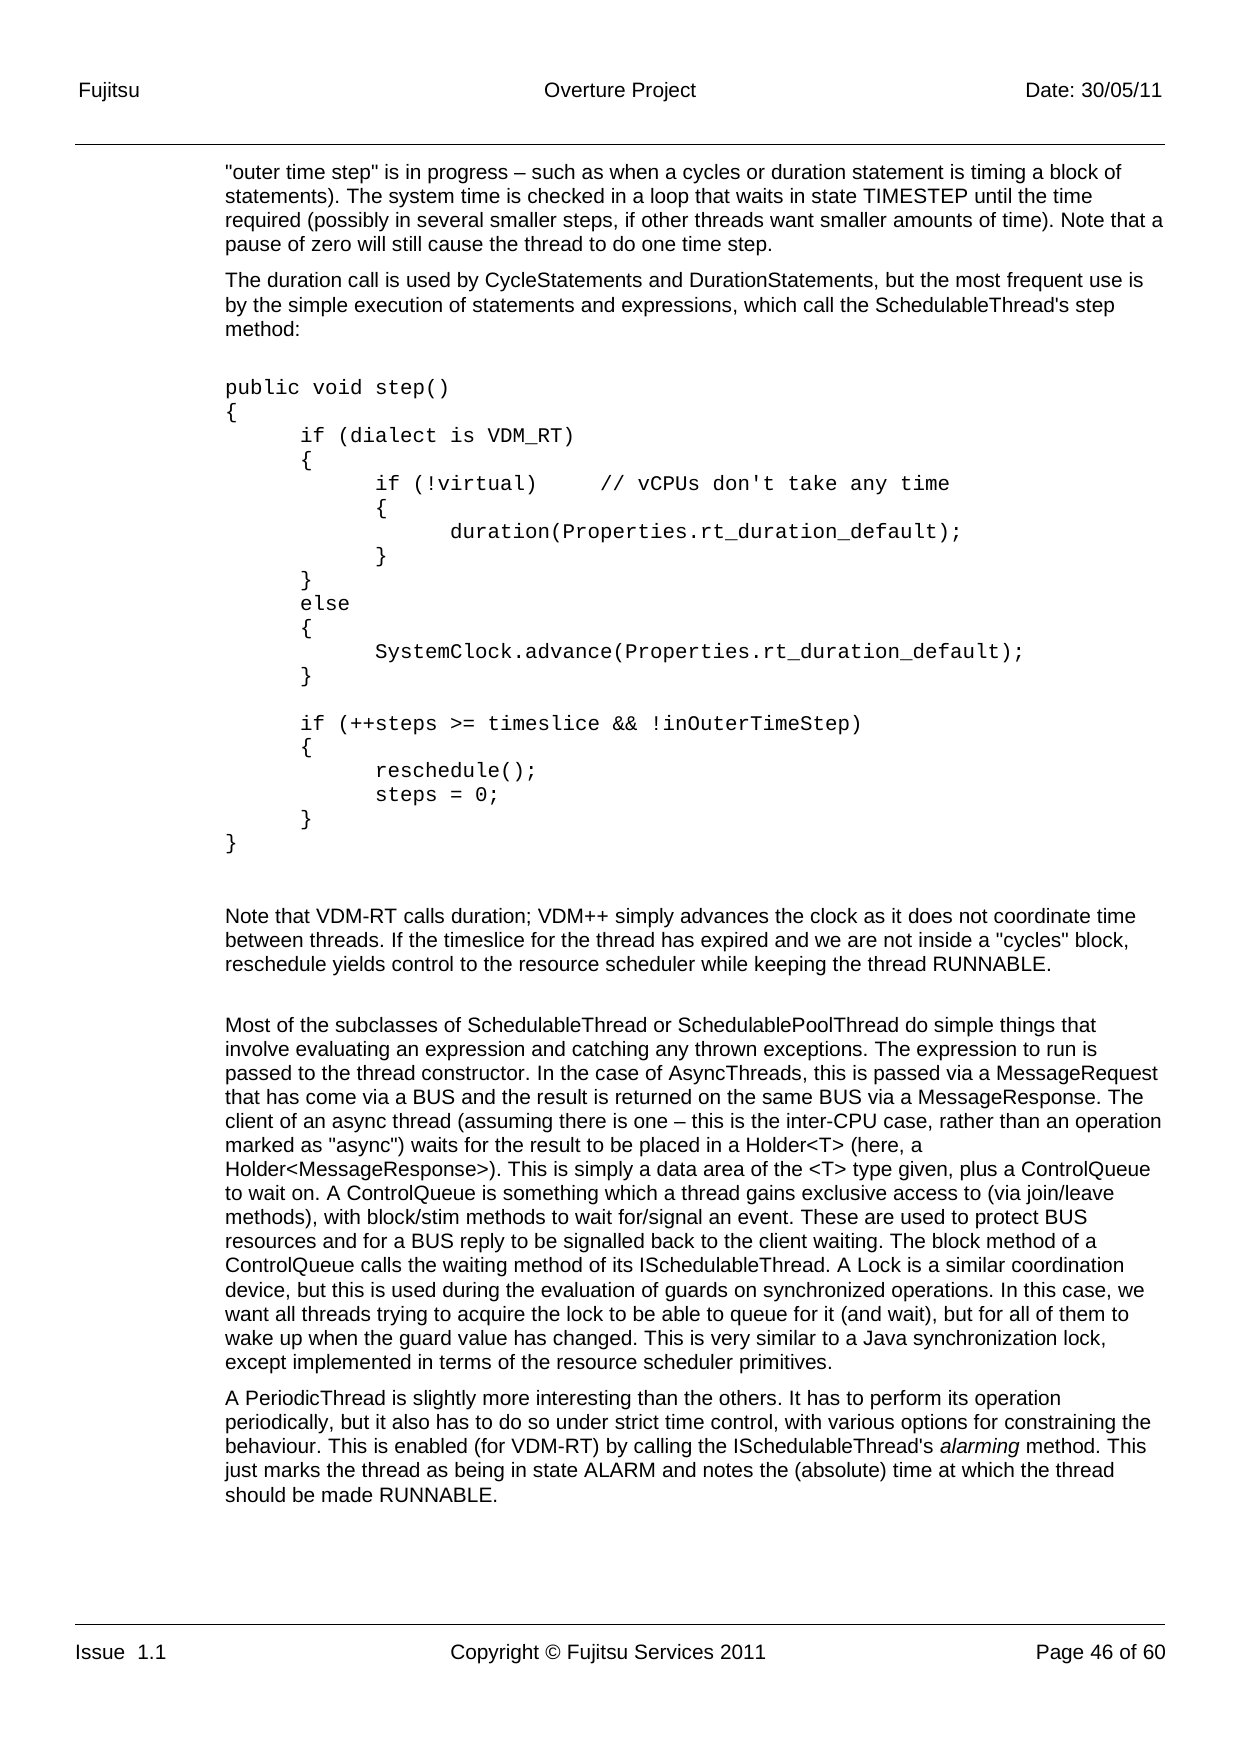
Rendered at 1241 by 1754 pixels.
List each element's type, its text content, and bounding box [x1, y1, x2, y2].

text { [225, 497, 1165, 521]
text } [225, 832, 1165, 856]
text Most of the subclasses of SchedulableThread or SchedulablePoolThread do simple things that involve evaluating an expression and catching any thrown exceptions. The expression to run is passed to the thread constructor. In the case of AsyncThreads, this is passed via a MessageRequest that has come via a BUS and the result is returned on the same BUS via a MessageResponse. The client of an async thread (assuming there is one – this is the inter-CPU case, rather than an operation marked as "async") waits for the result to be placed in a Holder<T> (here, a Holder<MessageResponse>). This is simply a data area of the <T> type given, plus a ControlQueue to wait on. A ControlQueue is something which a thread gains exclusive access to (via join/leave methods), with block/stim methods to wait for/signal an event. These are used to protect BUS resources and for a BUS reply to be signalled back to the client waiting. The block method of a ControlQueue calls the waiting method of its ISchedulableThread. A Lock is a similar coordination device, but this is used during the evaluation of guards on synchronized operations. In this case, we want all threads trying to acquire the lock to be able to queue for it (and wait), but for all of them to wake up when the guard value has changed. This is very similar to a Java synchronization lock, except implemented in terms of the resource scheduler primitives. [225, 1013, 1165, 1374]
text { [225, 401, 1165, 425]
text Note that VDM-RT calls duration; VDM++ simply advances the clock as it does not coordinate time between threads. If the timeslice for the thread has expired and we are not inside a "cycles" block, reschedule yields control to the resource scheduler while keeping the thread RUNNABLE. [225, 904, 1165, 976]
text } [225, 545, 1165, 569]
text { [225, 449, 1165, 473]
text } [225, 569, 1165, 593]
text else [225, 593, 1165, 617]
text public void step() [225, 377, 1165, 401]
text steps = 0; [225, 784, 1165, 808]
text reschedule(); [225, 760, 1165, 784]
text duration(Properties.rt_duration_default); [225, 521, 1165, 545]
text } [225, 664, 1165, 688]
text SystemClock.advance(Properties.rt_duration_default); [225, 641, 1165, 664]
text if (!virtual) // vCPUs don't take any time [225, 473, 1165, 497]
text if (++steps >= timeslice && !inOuterTimeStep) [225, 712, 1165, 736]
text if (dialect is VDM_RT) [225, 425, 1165, 449]
text { [225, 736, 1165, 760]
text The duration call is used by CycleStatements and DurationStatements, but the most frequent use is by the simple execution of statements and expressions, which call the SchedulableThread's step method: [225, 268, 1165, 341]
text "outer time step" is in progress – such as when a cycles or duration statement is timing a block of statements). The system time is checked in a loop that waits in state TIMESTEP until the time required (possibly in several smaller steps, if other threads want smaller amounts of time). Note that a pause of zero will still cause the thread to do one time step. [225, 160, 1165, 256]
text } [225, 808, 1165, 832]
text A PeriodicThread is slightly more interesting than the others. It has to perform its operation periodically, but it also has to do so under strict time control, with various options for constraining the behaviour. This is enabled (for VDM-RT) by calling the ISchedulableThread's alarming method. This just marks the thread as being in state ALARM and notes the (absolute) time at which the thread should be made RUNNABLE. [225, 1386, 1165, 1507]
text { [225, 617, 1165, 641]
